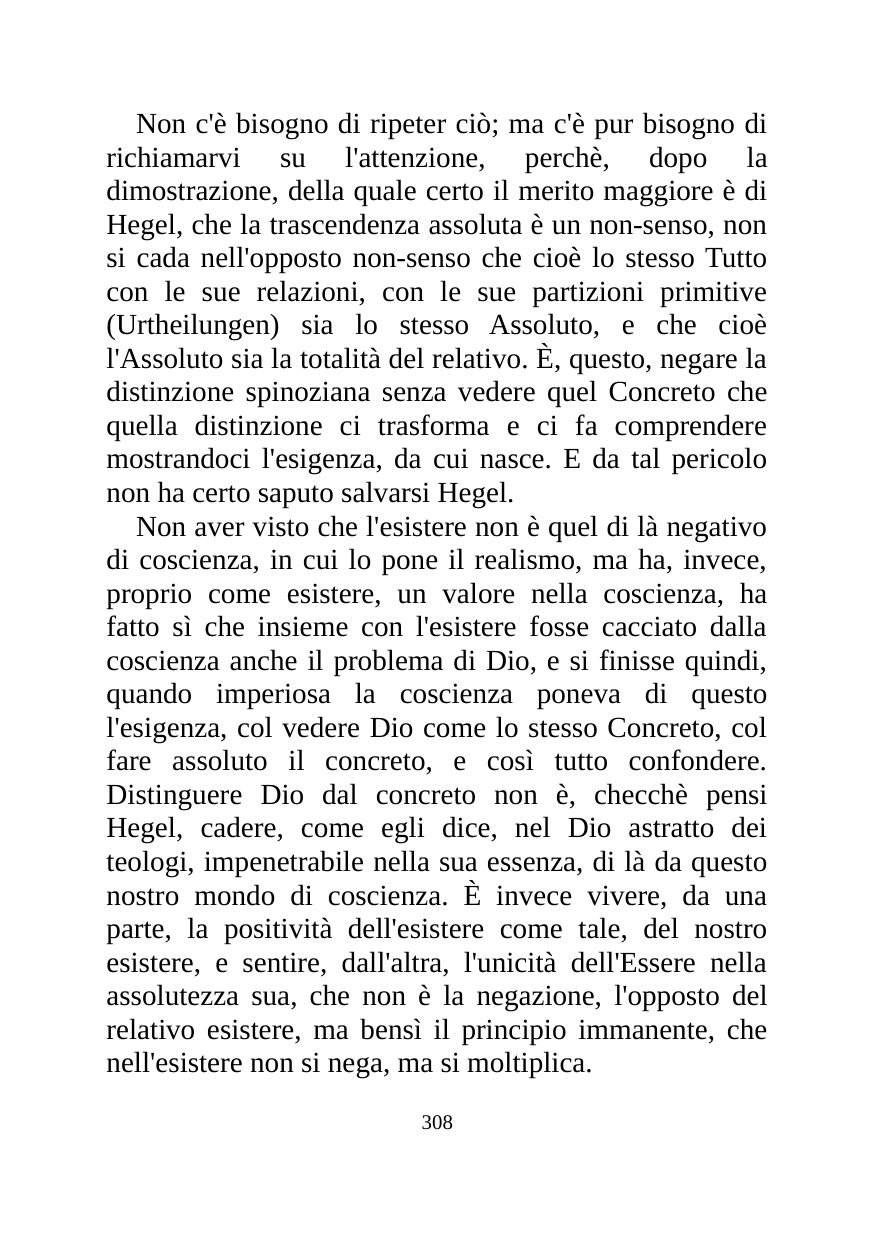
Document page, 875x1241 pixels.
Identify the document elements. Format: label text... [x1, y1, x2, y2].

text Non aver visto che l'esistere non è quel di là negativo di coscienza, in cui lo pone il realismo, ma ha, invece, proprio come esistere, un valore nella coscienza, ha fatto sì che insieme con l'esistere fosse cacciato dalla coscienza anche il problema di Dio, e si finisse quindi, quando imperiosa la coscienza poneva di questo l'esigenza, col vedere Dio come lo stesso Concreto, col fare assoluto il concreto, e così tutto confondere. Distinguere Dio dal concreto non è, checchè pensi Hegel, cadere, come egli dice, nel Dio astratto dei teologi, impenetrabile nella sua essenza, di là da questo nostro mondo di coscienza. È invece vivere, da una parte, la positività dell'esistere come tale, del nostro esistere, e sentire, dall'altra, l'unicità dell'Essere nella assolutezza sua, che non è la negazione, l'opposto del relativo esistere, ma bensì il principio immanente, che nell'esistere non si nega, ma si moltiplica. [106, 509, 768, 1079]
text Non c'è bisogno di ripeter ciò; ma c'è pur bisogno di richiamarvi su l'attenzione, perchè, dopo la dimostrazione, della quale certo il merito maggiore è di Hegel, che la trascendenza assoluta è un non-senso, non si cada nell'opposto non-senso che cioè lo stesso Tutto con le sue relazioni, con le sue partizioni primitive (Urtheilungen) sia lo stesso Assoluto, e che cioè l'Assoluto sia la totalità del relativo. È, questo, negare la distinzione spinoziana senza vedere quel Concreto che quella distinzione ci trasforma e ci fa comprendere mostrandoci l'esigenza, da cui nasce. E da tal pericolo non ha certo saputo salvarsi Hegel. [106, 106, 768, 509]
